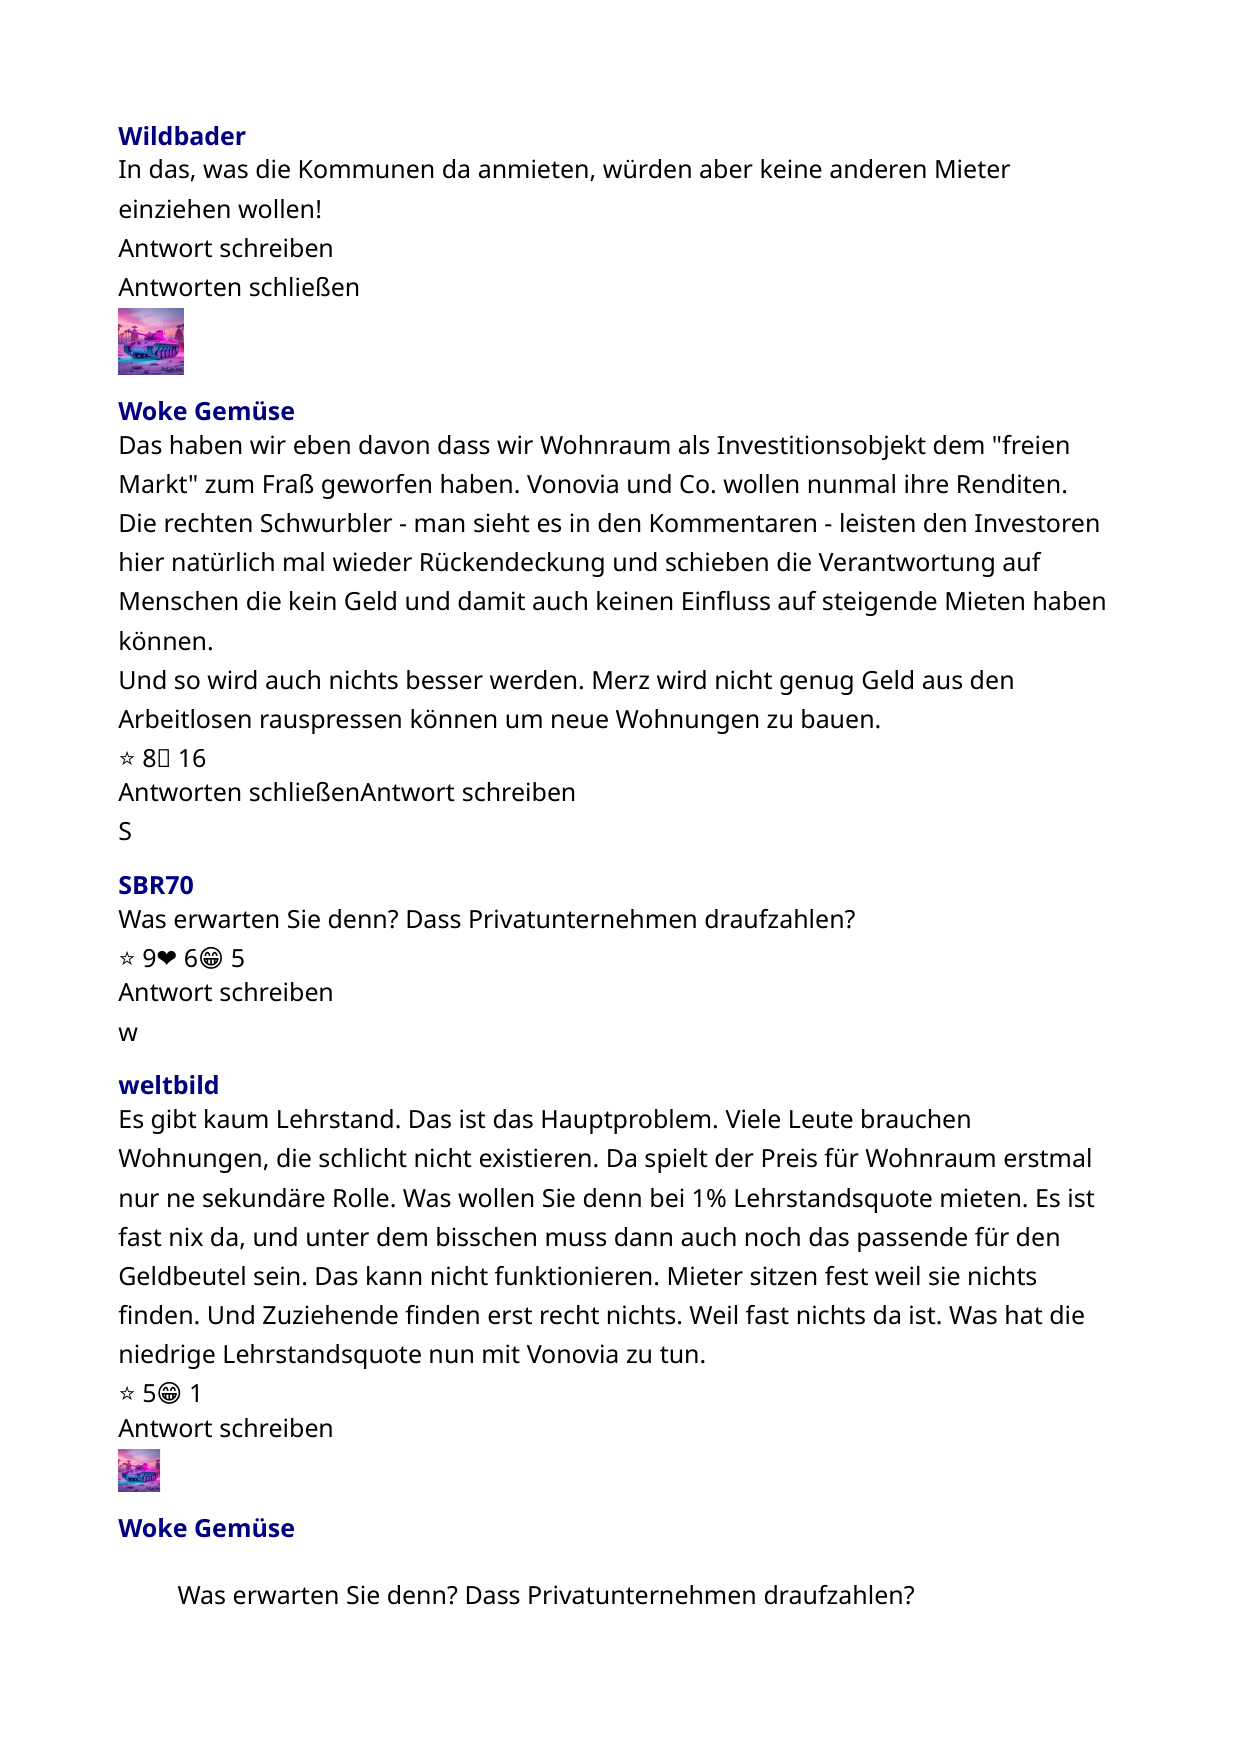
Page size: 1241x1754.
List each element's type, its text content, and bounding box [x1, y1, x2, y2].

text Das haben wir eben davon dass wir Wohnraum als Investitionsobjekt dem "freien Markt" zum Fraß geworfen haben. Vonovia und Co. wollen nunmal ihre Renditen. [118, 427, 1122, 501]
picture [118, 308, 184, 375]
text Und so wird auch nichts besser werden. Merz wird nicht genug Geld aus den Arbeitlosen rauspressen können um neue Wohnungen zu bauen. [118, 662, 1122, 736]
text ⭐️ 9❤️ 6😁 5 [118, 941, 1122, 975]
text Antwort schreiben [118, 231, 1122, 264]
text Antwort schreiben [118, 1410, 1122, 1444]
subtitle Woke Gemüse [118, 393, 1122, 427]
picture [118, 1449, 161, 1492]
subtitle weltbild [118, 1068, 1122, 1102]
text Die rechten Schwurbler - man sieht es in den Kommentaren - leisten den Investoren hier natürlich mal wieder Rückendeckung und schieben die Verantwortung auf Menschen die kein Geld und damit auch keinen Einfluss auf steigende Mieten haben können. [118, 506, 1122, 657]
text Antworten schließen [118, 270, 1122, 304]
text Antworten schließenAntwort schreiben [118, 775, 1122, 809]
text Was erwarten Sie denn? Dass Privatunternehmen draufzahlen? [118, 902, 1122, 936]
text Was erwarten Sie denn? Dass Privatunternehmen draufzahlen? [177, 1577, 1063, 1612]
text w [118, 1014, 1122, 1048]
text ⭐️ 8🤨 16 [118, 741, 1122, 775]
text ⭐️ 5😁 1 [118, 1376, 1122, 1410]
subtitle Woke Gemüse [118, 1510, 1122, 1544]
text In das, was die Kommunen da anmieten, würden aber keine anderen Mieter einziehen wollen! [118, 152, 1122, 225]
text Antwort schreiben [118, 975, 1122, 1009]
text S [118, 814, 1122, 848]
subtitle SBR70 [118, 868, 1122, 902]
subtitle Wildbader [118, 118, 1122, 152]
text Es gibt kaum Lehrstand. Das ist das Hauptproblem. Viele Leute brauchen Wohnungen, die schlicht nicht existieren. Da spielt der Preis für Wohnraum erstmal nur ne sekundäre Rolle. Was wollen Sie denn bei 1% Lehrstandsquote mieten. Es ist fast nix da, und unter dem bisschen muss dann auch noch das passende für den Geldbeutel sein. Das kann nicht funktionieren. Mieter sitzen fest weil sie nichts finden. Und Zuziehende finden erst recht nichts. Weil fast nichts da ist. Was hat die niedrige Lehrstandsquote nun mit Vonovia zu tun. [118, 1102, 1122, 1371]
